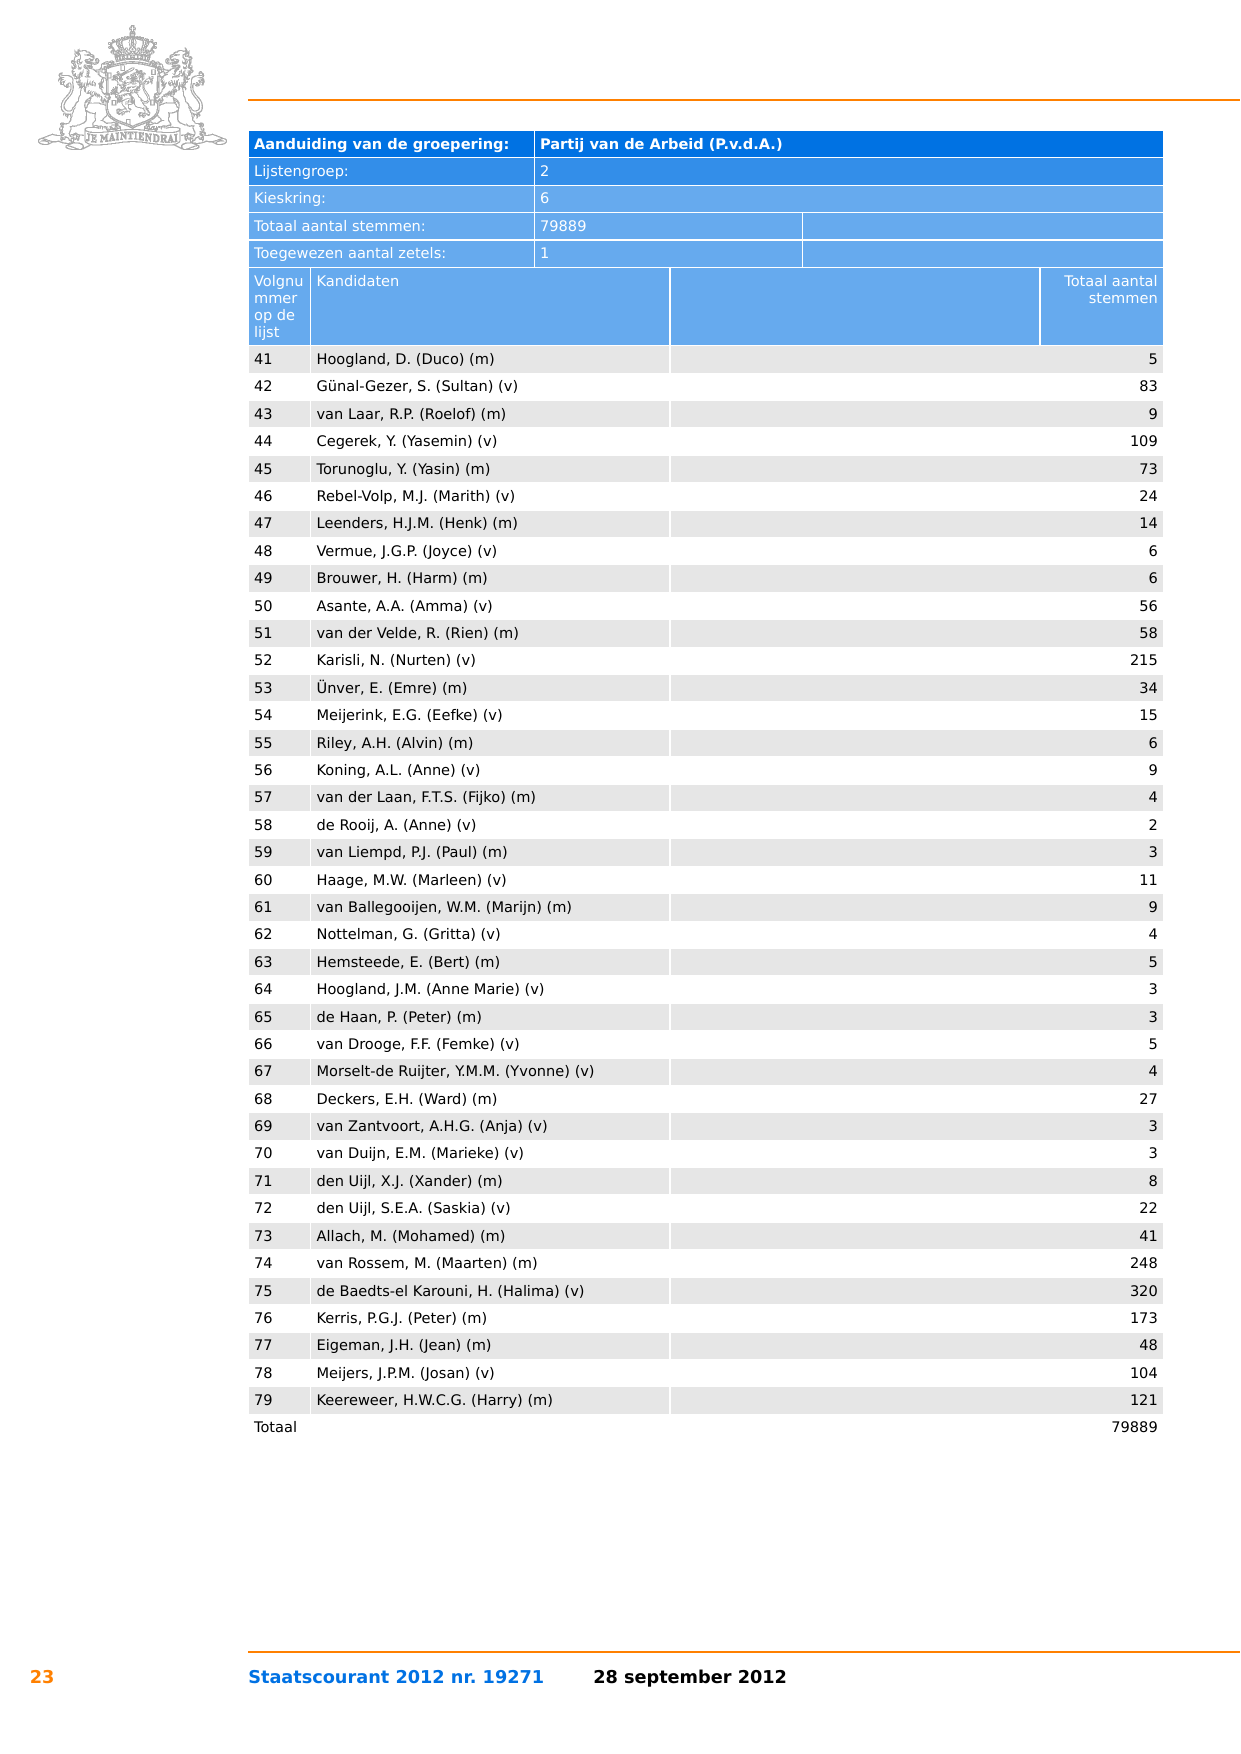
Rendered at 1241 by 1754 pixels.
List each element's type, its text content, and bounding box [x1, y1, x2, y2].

table_cell 34 [671, 675, 1163, 701]
table_cell Kerris, P.G.J. (Peter) (m) [311, 1305, 669, 1331]
table_cell Volgnummer op de lijst [249, 268, 310, 345]
table_cell 61 [249, 894, 310, 921]
table_cell Hemsteede, E. (Bert) (m) [311, 949, 669, 975]
table_cell 56 [249, 757, 310, 783]
table_cell Eigeman, J.H. (Jean) (m) [311, 1333, 669, 1359]
table_cell Leenders, H.J.M. (Henk) (m) [311, 511, 669, 537]
table_cell 14 [671, 511, 1163, 537]
table_cell 6 [671, 538, 1163, 564]
table_cell 58 [249, 812, 310, 838]
table_cell de Haan, P. (Peter) (m) [311, 1004, 669, 1030]
table_cell de Baedts-el Karouni, H. (Halima) (v) [311, 1278, 669, 1304]
table_cell Rebel-Volp, M.J. (Marith) (v) [311, 483, 669, 509]
table_cell Kieskring: [249, 186, 534, 212]
table_cell Allach, M. (Mohamed) (m) [311, 1223, 669, 1249]
table_cell 2 [535, 158, 1163, 185]
table_cell 43 [249, 401, 310, 427]
table_cell 76 [249, 1305, 310, 1331]
table_cell 45 [249, 456, 310, 482]
table_cell 78 [249, 1360, 310, 1386]
table_cell 3 [671, 976, 1163, 1003]
table_cell 79 [249, 1387, 310, 1414]
table_cell 9 [671, 401, 1163, 427]
table_cell Brouwer, H. (Harm) (m) [311, 565, 669, 592]
table_cell 5 [671, 346, 1163, 373]
table_cell 1 [535, 241, 802, 267]
table_cell Lijstengroep: [249, 158, 534, 185]
table_cell 73 [671, 456, 1163, 482]
table_cell Ünver, E. (Emre) (m) [311, 675, 669, 701]
table_cell Meijers, J.P.M. (Josan) (v) [311, 1360, 669, 1386]
table_cell 63 [249, 949, 310, 975]
table_cell 65 [249, 1004, 310, 1030]
table_cell 104 [671, 1360, 1163, 1386]
table_cell 71 [249, 1168, 310, 1194]
table_cell 27 [671, 1086, 1163, 1112]
table_cell 47 [249, 511, 310, 537]
table_cell 72 [249, 1196, 310, 1222]
table_cell 50 [249, 593, 310, 619]
table_cell 49 [249, 565, 310, 592]
table_cell 248 [671, 1250, 1163, 1277]
table_cell 64 [249, 976, 310, 1003]
table_cell 6 [671, 565, 1163, 592]
table_header Aanduiding van de groepering: [249, 131, 534, 157]
table_cell Haage, M.W. (Marleen) (v) [311, 867, 669, 893]
table_cell 56 [671, 593, 1163, 619]
table_cell Totaal [249, 1415, 669, 1441]
table_cell 52 [249, 648, 310, 674]
table_cell Totaal aantal stemmen [1041, 268, 1163, 345]
table_cell Günal-Gezer, S. (Sultan) (v) [311, 374, 669, 400]
table_cell 6 [671, 730, 1163, 756]
table_cell 41 [249, 346, 310, 373]
table_header Partij van de Arbeid (P.v.d.A.) [535, 131, 1163, 157]
table_cell 77 [249, 1333, 310, 1359]
table_cell Riley, A.H. (Alvin) (m) [311, 730, 669, 756]
table_cell 11 [671, 867, 1163, 893]
table_cell 51 [249, 620, 310, 647]
table_cell 9 [671, 894, 1163, 921]
table_cell van Zantvoort, A.H.G. (Anja) (v) [311, 1113, 669, 1140]
table_cell 62 [249, 922, 310, 948]
table_cell [803, 213, 1163, 239]
table_cell den Uijl, X.J. (Xander) (m) [311, 1168, 669, 1194]
table_cell 2 [671, 812, 1163, 838]
table_cell Totaal aantal stemmen: [249, 213, 534, 239]
table_cell Nottelman, G. (Gritta) (v) [311, 922, 669, 948]
table_cell 48 [671, 1333, 1163, 1359]
table_cell Toegewezen aantal zetels: [249, 241, 534, 267]
table_cell Karisli, N. (Nurten) (v) [311, 648, 669, 674]
table_cell 46 [249, 483, 310, 509]
table_cell 73 [249, 1223, 310, 1249]
table_cell Torunoglu, Y. (Yasin) (m) [311, 456, 669, 482]
table_cell Morselt-de Ruijter, Y.M.M. (Yvonne) (v) [311, 1059, 669, 1085]
table_cell Koning, A.L. (Anne) (v) [311, 757, 669, 783]
table_cell 41 [671, 1223, 1163, 1249]
table_cell 79889 [535, 213, 802, 239]
table_cell van der Laan, F.T.S. (Fijko) (m) [311, 785, 669, 811]
table_cell 22 [671, 1196, 1163, 1222]
table_cell den Uijl, S.E.A. (Saskia) (v) [311, 1196, 669, 1222]
table_cell Meijerink, E.G. (Eefke) (v) [311, 703, 669, 729]
table_cell Hoogland, J.M. (Anne Marie) (v) [311, 976, 669, 1003]
table_cell 3 [671, 1113, 1163, 1140]
table_cell van Drooge, F.F. (Femke) (v) [311, 1031, 669, 1057]
table_cell 121 [671, 1387, 1163, 1414]
table_cell 8 [671, 1168, 1163, 1194]
table_cell 4 [671, 785, 1163, 811]
table_cell 3 [671, 1141, 1163, 1167]
table_cell van der Velde, R. (Rien) (m) [311, 620, 669, 647]
table_cell Keereweer, H.W.C.G. (Harry) (m) [311, 1387, 669, 1414]
table_cell 215 [671, 648, 1163, 674]
table_cell 54 [249, 703, 310, 729]
table_cell [803, 241, 1163, 267]
table_cell van Laar, R.P. (Roelof) (m) [311, 401, 669, 427]
table_cell Vermue, J.G.P. (Joyce) (v) [311, 538, 669, 564]
table_cell 4 [671, 1059, 1163, 1085]
table_cell Hoogland, D. (Duco) (m) [311, 346, 669, 373]
table_cell Kandidaten [311, 268, 669, 345]
table_cell 69 [249, 1113, 310, 1140]
table_cell 3 [671, 839, 1163, 866]
table_cell 66 [249, 1031, 310, 1057]
table_cell van Liempd, P.J. (Paul) (m) [311, 839, 669, 866]
table_cell 109 [671, 429, 1163, 455]
table_cell Asante, A.A. (Amma) (v) [311, 593, 669, 619]
table_cell 24 [671, 483, 1163, 509]
table_cell 9 [671, 757, 1163, 783]
table_cell 48 [249, 538, 310, 564]
table_cell van Ballegooijen, W.M. (Marijn) (m) [311, 894, 669, 921]
table_cell 53 [249, 675, 310, 701]
table_cell 5 [671, 949, 1163, 975]
table_cell 173 [671, 1305, 1163, 1331]
picture [38, 25, 227, 150]
table_cell 42 [249, 374, 310, 400]
table_cell 83 [671, 374, 1163, 400]
table_cell 6 [535, 186, 1163, 212]
table_cell 70 [249, 1141, 310, 1167]
table_cell 55 [249, 730, 310, 756]
table_cell 5 [671, 1031, 1163, 1057]
table_cell Deckers, E.H. (Ward) (m) [311, 1086, 669, 1112]
table_cell van Rossem, M. (Maarten) (m) [311, 1250, 669, 1277]
table_cell 15 [671, 703, 1163, 729]
table_cell 4 [671, 922, 1163, 948]
table_cell 59 [249, 839, 310, 866]
table_cell 58 [671, 620, 1163, 647]
table_cell 79889 [671, 1415, 1163, 1441]
table_cell van Duijn, E.M. (Marieke) (v) [311, 1141, 669, 1167]
table_cell [671, 268, 1039, 345]
table_cell 44 [249, 429, 310, 455]
table_cell 3 [671, 1004, 1163, 1030]
table_cell 60 [249, 867, 310, 893]
table_cell 74 [249, 1250, 310, 1277]
table_cell 57 [249, 785, 310, 811]
table_cell 75 [249, 1278, 310, 1304]
table_cell 320 [671, 1278, 1163, 1304]
table_cell Cegerek, Y. (Yasemin) (v) [311, 429, 669, 455]
table_cell 68 [249, 1086, 310, 1112]
table_cell 67 [249, 1059, 310, 1085]
table_cell de Rooij, A. (Anne) (v) [311, 812, 669, 838]
